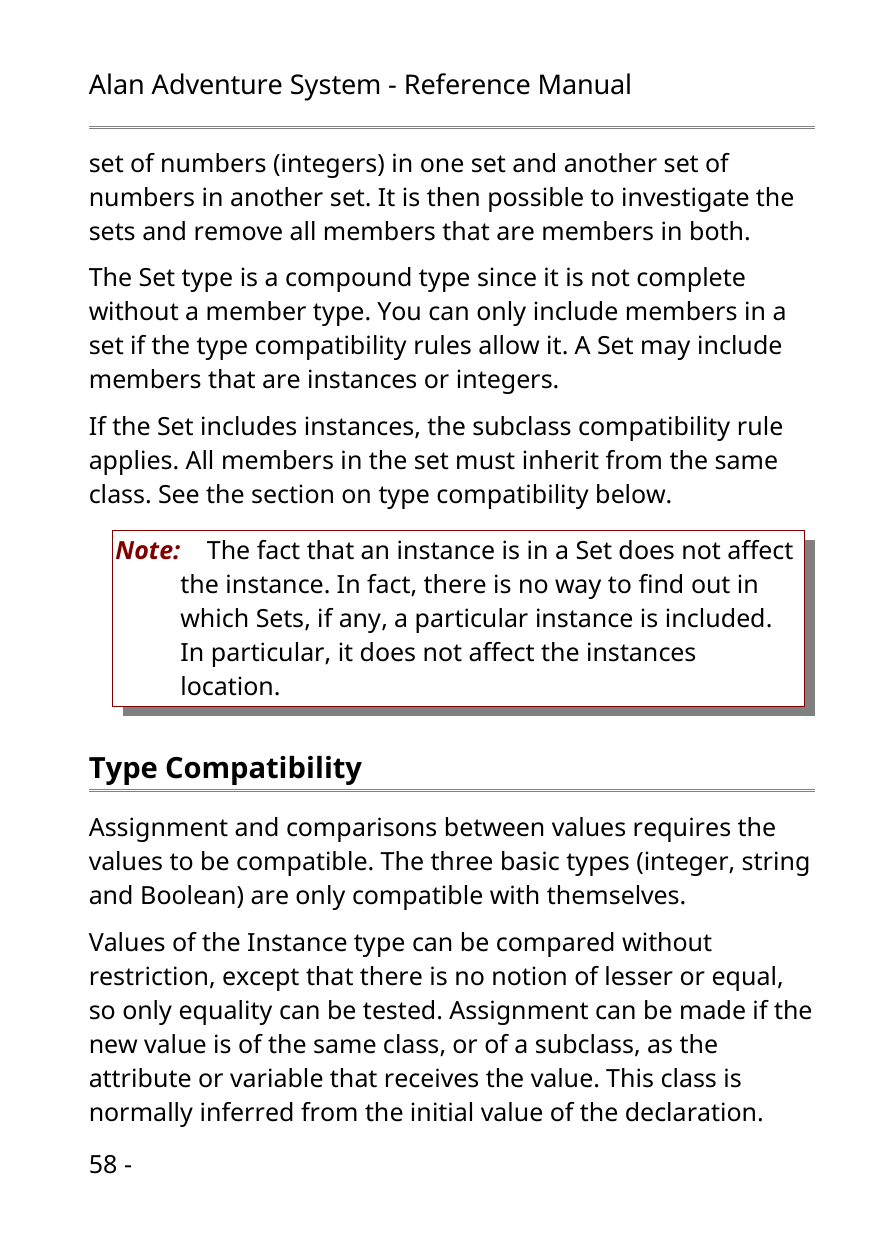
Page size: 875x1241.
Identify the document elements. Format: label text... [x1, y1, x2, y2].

text Values of the Instance type can be compared without restriction, except that there is no notion of lesser or equal, so only equality can be tested. Assignment can be made if the new value is of the same class, or of a subclass, as the attribute or variable that receives the value. This class is normally inferred from the initial value of the declaration. [88, 925, 815, 1129]
text The Set type is a compound type since it is not complete without a member type. You can only include members in a set if the type compatibility rules allow it. A Set may include members that are instances or integers. [88, 260, 815, 396]
text Assignment and comparisons between values requires the values to be compatible. The three basic types (integer, string and Boolean) are only compatible with themselves. [88, 810, 815, 912]
list The fact that an instance is in a Set does not affect the instance. In fact, there is no way to find out in which Sets, if any, a particular instance is included. In particular, it does not affect the instances location. [113, 531, 804, 706]
text If the Set includes instances, the subclass compatibility rule applies. All members in the set must inherit from the same class. See the section on type compatibility below. [88, 409, 815, 511]
text set of numbers (integers) in one set and another set of numbers in another set. It is then possible to investigate the sets and remove all members that are members in both. [88, 146, 815, 247]
subtitle Type Compatibility [88, 747, 815, 791]
